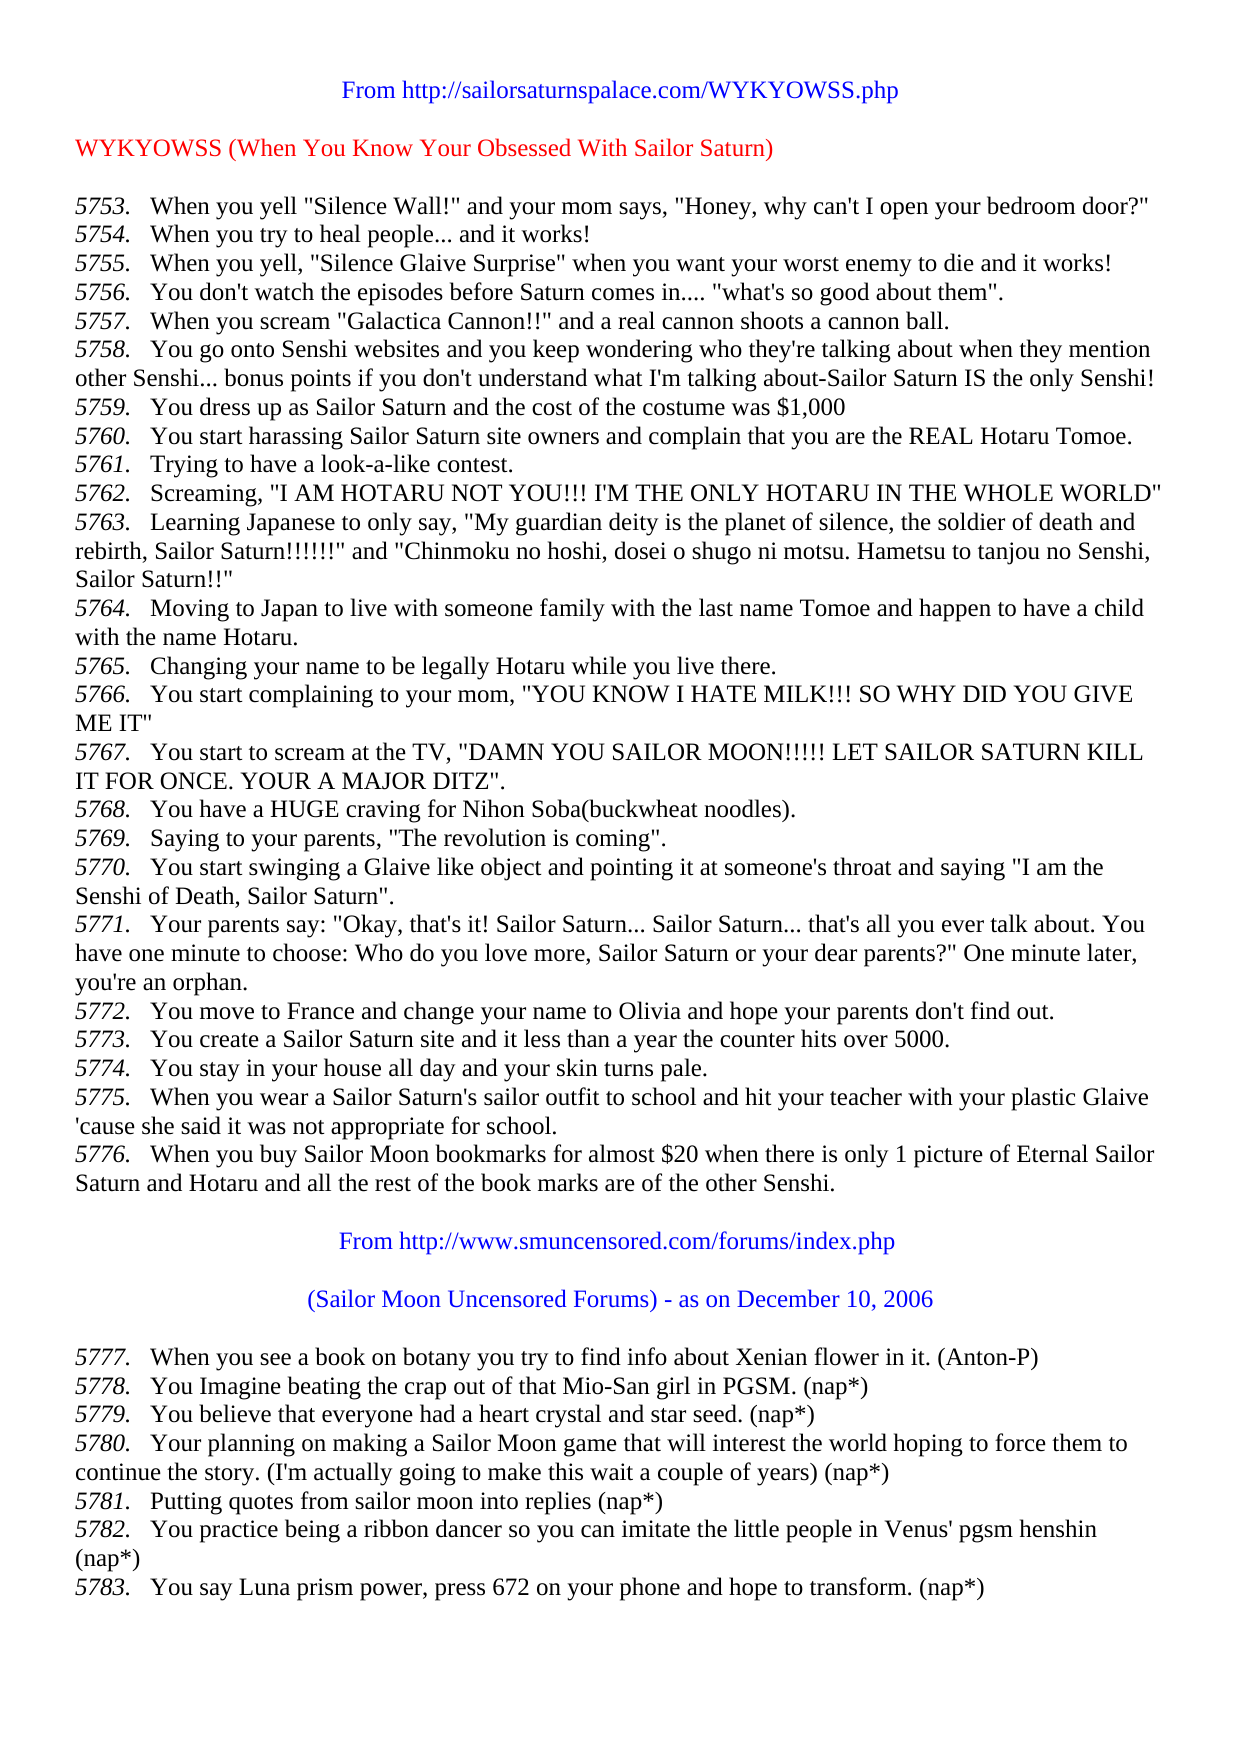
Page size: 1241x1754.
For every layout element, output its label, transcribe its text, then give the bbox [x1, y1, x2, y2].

list When you scream "Galactica Cannon!!" and a real cannon shoots a cannon ball. [75, 306, 1165, 334]
list You Imagine beating the crap out of that Mio-San girl in PGSM. (nap*) [75, 1371, 1165, 1399]
list You go onto Senshi websites and you keep wondering who they're talking about when they mention other Senshi... bonus points if you don't understand what I'm talking about-Sailor Saturn IS the only Senshi! [75, 334, 1165, 392]
list Saying to your parents, "The revolution is coming". [75, 823, 1165, 852]
list You stay in your house all day and your skin turns pale. [75, 1053, 1165, 1082]
list You believe that everyone had a heart crystal and star seed. (nap*) [75, 1399, 1165, 1428]
list You move to France and change your name to Olivia and hope your parents don't find out. [75, 996, 1165, 1024]
list You dress up as Sailor Saturn and the cost of the costume was $1,000 [75, 392, 1165, 421]
list When you wear a Sailor Saturn's sailor outfit to school and hit your teacher with your plastic Glaive 'cause she said it was not appropriate for school. [75, 1082, 1165, 1139]
list Learning Japanese to only say, "My guardian deity is the planet of silence, the soldier of death and rebirth, Sailor Saturn!!!!!!" and "Chinmoku no hoshi, dosei o shugo ni motsu. Hametsu to tanjou no Senshi, Sailor Saturn!!" [75, 507, 1165, 593]
list You say Luna prism power, press 672 on your phone and hope to transform. (nap*) [75, 1572, 1165, 1601]
list You create a Sailor Saturn site and it less than a year the counter hits over 5000. [75, 1024, 1165, 1053]
text (Sailor Moon Uncensored Forums) - as on December 10, 2006 [75, 1284, 1165, 1313]
list You start harassing Sailor Saturn site owners and complain that you are the REAL Hotaru Tomoe. [75, 421, 1165, 449]
list When you try to heal people... and it works! [75, 219, 1165, 248]
list When you yell, "Silence Glaive Surprise" when you want your worst enemy to die and it works! [75, 248, 1165, 277]
list Moving to Japan to live with someone family with the last name Tomoe and happen to have a child with the name Hotaru. [75, 593, 1165, 651]
list You don't watch the episodes before Saturn comes in.... "what's so good about them". [75, 277, 1165, 306]
list Your planning on making a Sailor Moon game that will interest the world hoping to force them to continue the story. (I'm actually going to make this wait a couple of years) (nap*) [75, 1428, 1165, 1486]
list When you see a book on botany you try to find info about Xenian flower in it. (Anton-P) [75, 1342, 1165, 1371]
list You start complaining to your mom, "YOU KNOW I HATE MILK!!! SO WHY DID YOU GIVE ME IT" [75, 679, 1165, 737]
list Trying to have a look-a-like contest. [75, 449, 1165, 478]
list You start to scream at the TV, "DAMN YOU SAILOR MOON!!!!! LET SAILOR SATURN KILL IT FOR ONCE. YOUR A MAJOR DITZ". [75, 737, 1165, 794]
list You have a HUGE craving for Nihon Soba(buckwheat noodles). [75, 794, 1165, 823]
list Putting quotes from sailor moon into replies (nap*) [75, 1486, 1165, 1514]
list Changing your name to be legally Hotaru while you live there. [75, 651, 1165, 679]
text WYKYOWSS (When You Know Your Obsessed With Sailor Saturn) [75, 133, 1165, 162]
list When you buy Sailor Moon bookmarks for almost $20 when there is only 1 picture of Eternal Sailor Saturn and Hotaru and all the rest of the book marks are of the other Senshi. [75, 1139, 1165, 1197]
list You practice being a ribbon dancer so you can imitate the little people in Venus' pgsm henshin (nap*) [75, 1514, 1165, 1572]
list Your parents say: "Okay, that's it! Sailor Saturn... Sailor Saturn... that's all you ever talk about. You have one minute to choose: Who do you love more, Sailor Saturn or your dear parents?" One minute later, you're an orphan. [75, 909, 1165, 996]
list Screaming, "I AM HOTARU NOT YOU!!! I'M THE ONLY HOTARU IN THE WHOLE WORLD" [75, 478, 1165, 507]
list When you yell "Silence Wall!" and your mom says, "Honey, why can't I open your bedroom door?" [75, 191, 1165, 219]
list You start swinging a Glaive like object and pointing it at someone's throat and saying "I am the Senshi of Death, Sailor Saturn". [75, 852, 1165, 909]
text From http://sailorsaturnspalace.com/WYKYOWSS.php [75, 75, 1165, 104]
text From http://www.smuncensored.com/forums/index.php [75, 1226, 1165, 1255]
